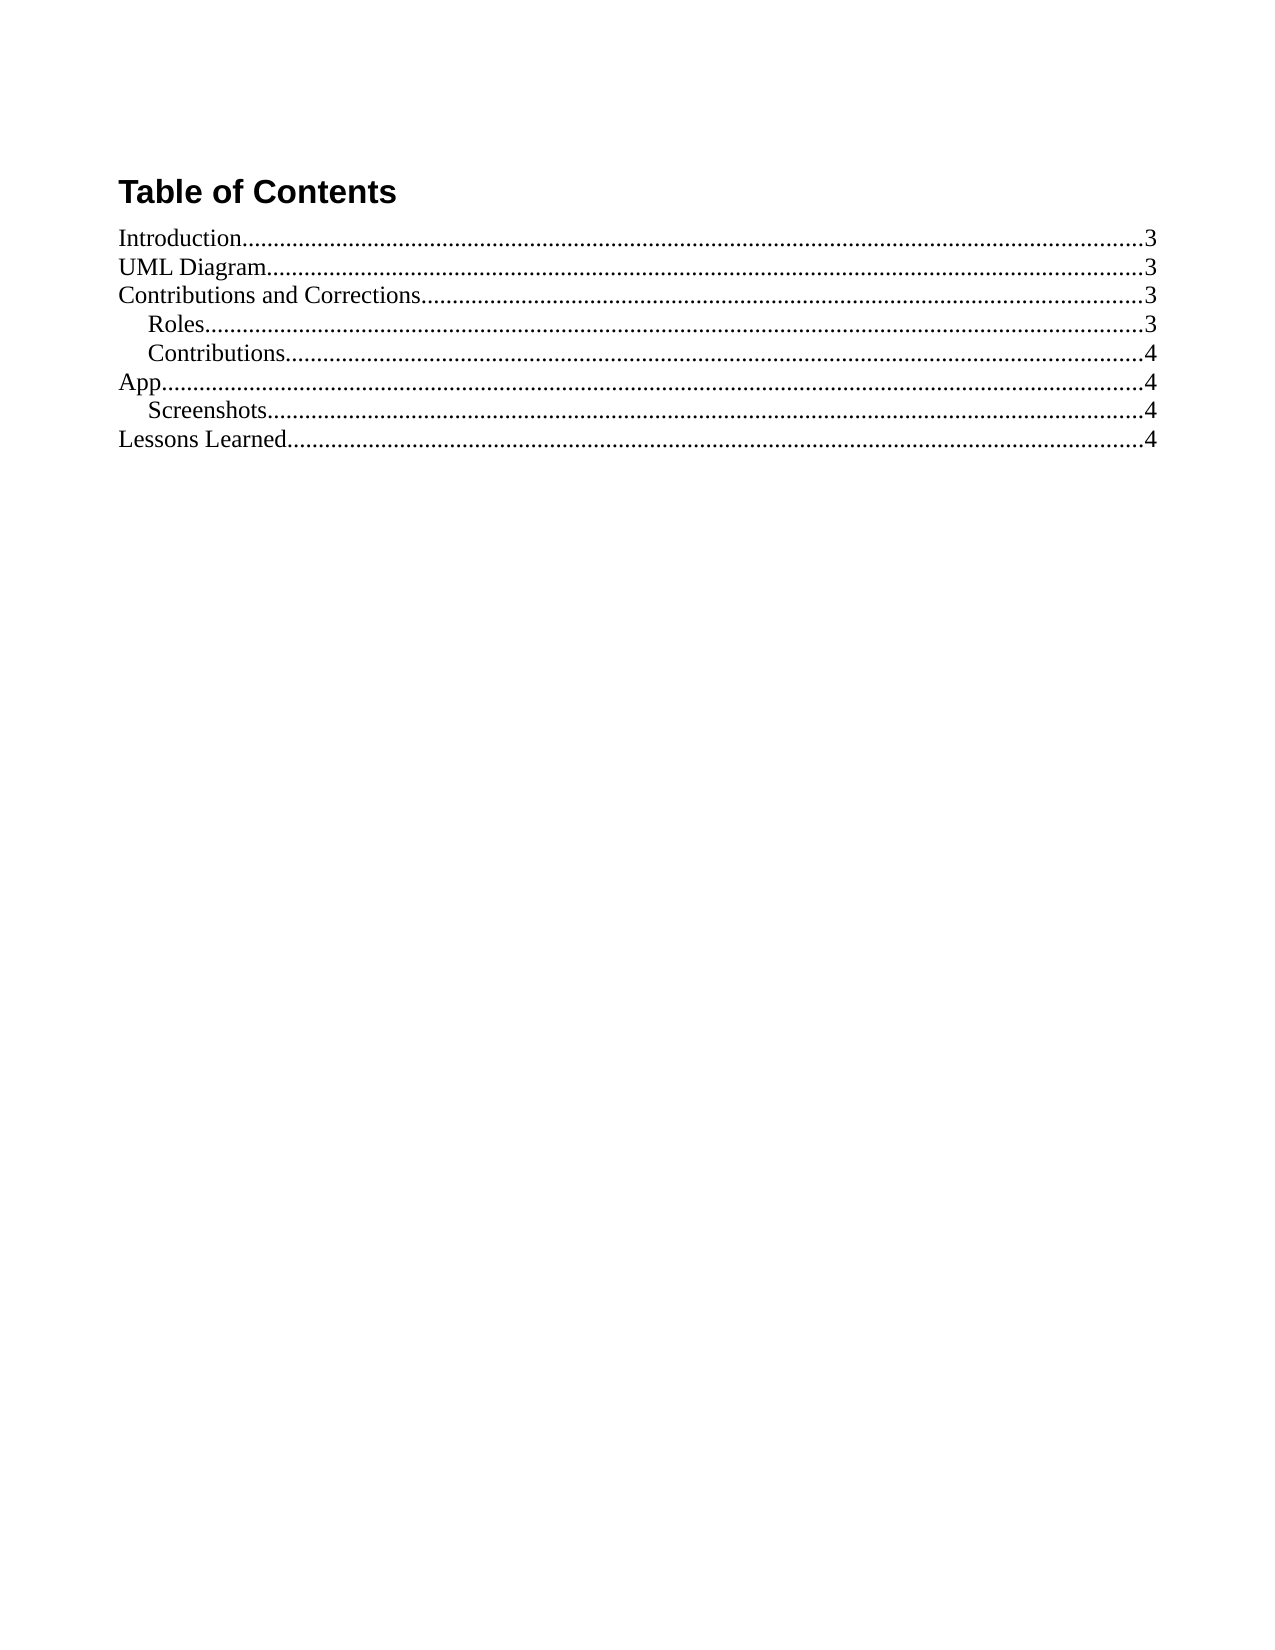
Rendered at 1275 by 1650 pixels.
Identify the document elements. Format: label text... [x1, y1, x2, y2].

text Contributions 4 [148, 338, 1157, 367]
text Screenshots 4 [148, 395, 1157, 424]
text Introduction 3 [118, 223, 1157, 252]
text App 4 [118, 367, 1157, 395]
subtitle Table of Contents [118, 172, 1157, 210]
text UML Diagram 3 [118, 252, 1157, 280]
text Roles 3 [148, 309, 1157, 338]
text Contributions and Corrections 3 [118, 280, 1157, 309]
text Lessons Learned 4 [118, 424, 1157, 453]
